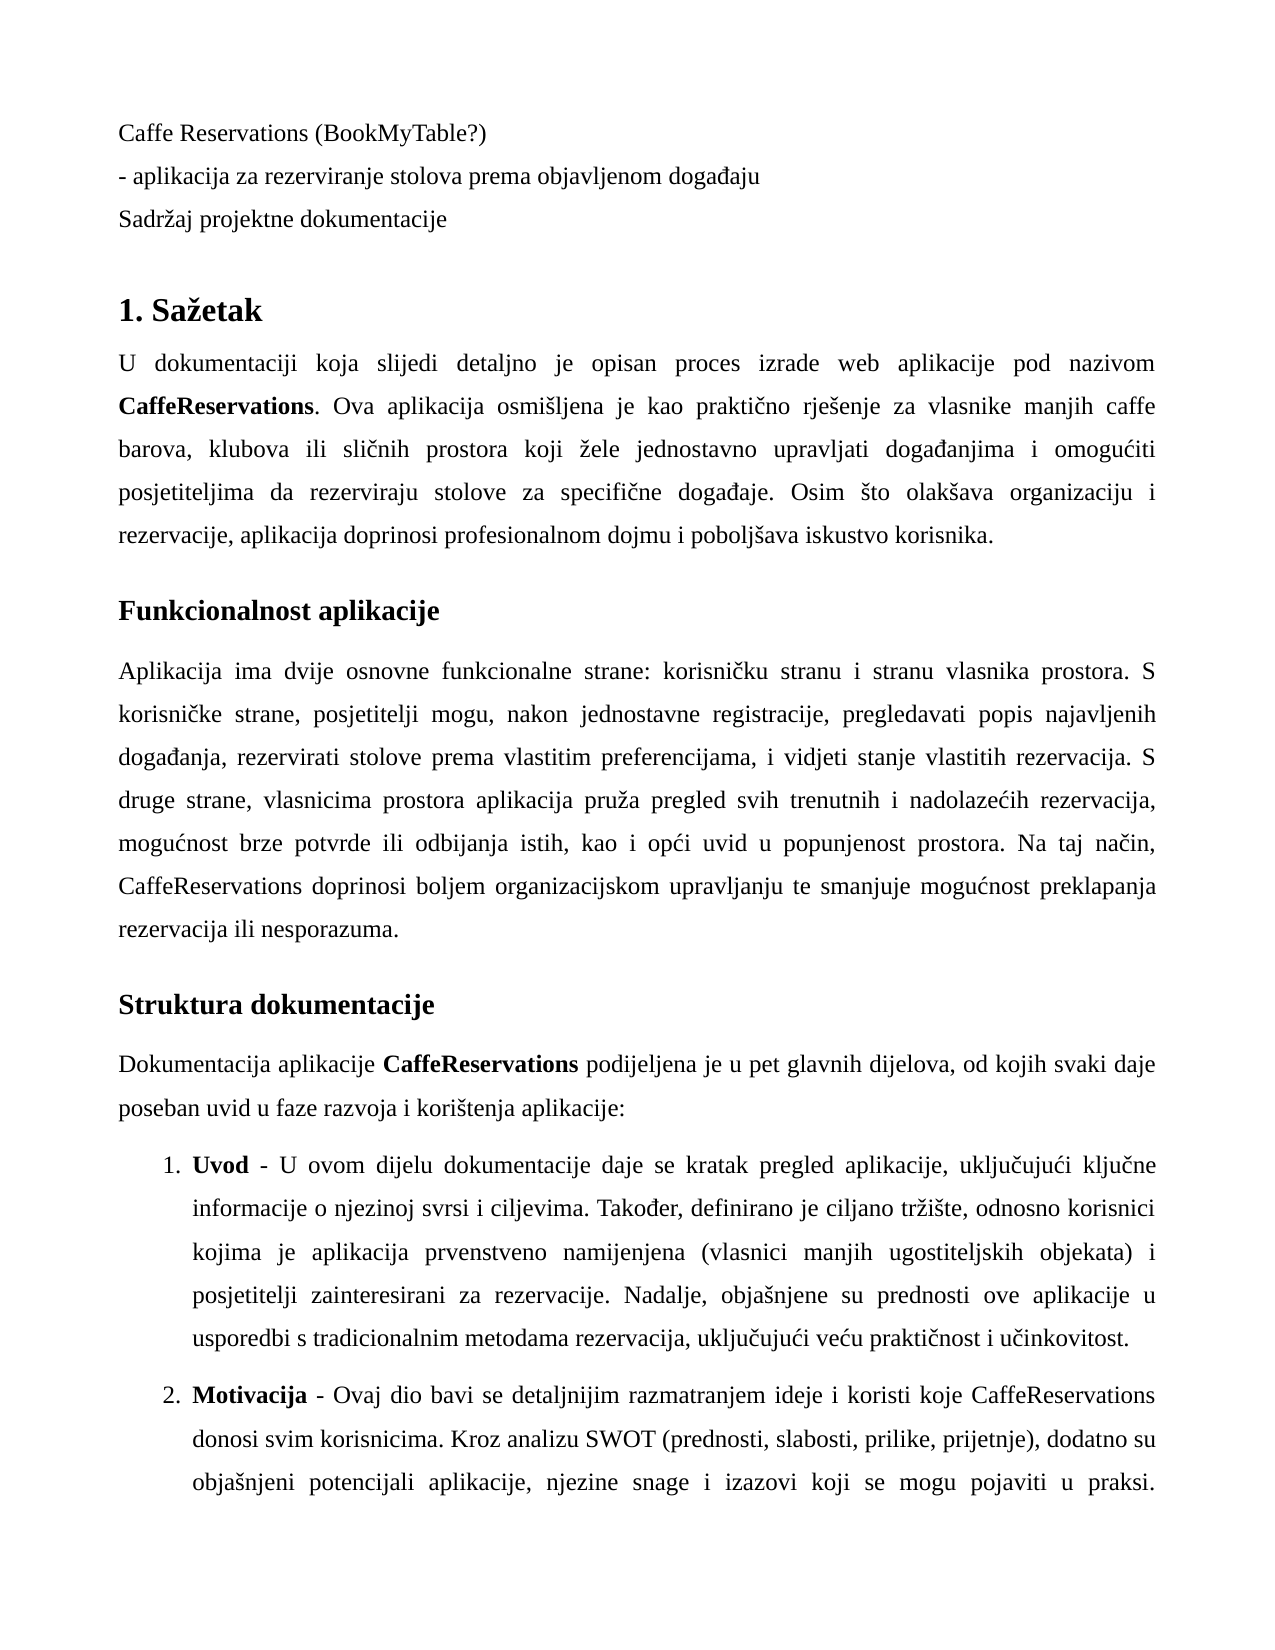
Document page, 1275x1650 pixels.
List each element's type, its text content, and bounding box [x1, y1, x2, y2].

text Caffe Reservations (BookMyTable?) [118, 118, 1157, 147]
text Aplikacija ima dvije osnovne funkcionalne strane: korisničku stranu i stranu vlasnika prostora. S korisničke strane, posjetitelji mogu, nakon jednostavne registracije, pregledavati popis najavljenih događanja, rezervirati stolove prema vlastitim preferencijama, i vidjeti stanje vlastitih rezervacija. S druge strane, vlasnicima prostora aplikacija pruža pregled svih trenutnih i nadolazećih rezervacija, mogućnost brze potvrde ili odbijanja istih, kao i opći uvid u popunjenost prostora. Na taj način, CaffeReservations doprinosi boljem organizacijskom upravljanju te smanjuje mogućnost preklapanja rezervacija ili nesporazuma. [118, 656, 1157, 943]
text U dokumentaciji koja slijedi detaljno je opisan proces izrade web aplikacije pod nazivom CaffeReservations. Ova aplikacija osmišljena je kao praktično rješenje za vlasnike manjih caffe barova, klubova ili sličnih prostora koji žele jednostavno upravljati događanjima i omogućiti posjetiteljima da rezerviraju stolove za specifične događaje. Osim što olakšava organizaciju i rezervacije, aplikacija doprinosi profesionalnom dojmu i poboljšava iskustvo korisnika. [118, 348, 1157, 549]
list Motivacija - Ovaj dio bavi se detaljnijim razmatranjem ideje i koristi koje CaffeReservations donosi svim korisnicima. Kroz analizu SWOT (prednosti, slabosti, prilike, prijetnje), dodatno su objašnjeni potencijali aplikacije, njezine snage i izazovi koji se mogu pojaviti u praksi. [162, 1381, 1157, 1496]
list Uvod - U ovom dijelu dokumentacije daje se kratak pregled aplikacije, uključujući ključne informacije o njezinoj svrsi i ciljevima. Također, definirano je ciljano tržište, odnosno korisnici kojima je aplikacija prvenstveno namijenjena (vlasnici manjih ugostiteljskih objekata) i posjetitelji zainteresirani za rezervacije. Nadalje, objašnjene su prednosti ove aplikacije u usporedbi s tradicionalnim metodama rezervacija, uključujući veću praktičnost i učinkovitost. [162, 1150, 1157, 1352]
text Dokumentacija aplikacije CaffeReservations podijeljena je u pet glavnih dijelova, od kojih svaki daje poseban uvid u faze razvoja i korištenja aplikacije: [118, 1049, 1157, 1121]
subtitle Struktura dokumentacije [118, 987, 1157, 1020]
text Sadržaj projektne dokumentacije [118, 204, 1157, 233]
subtitle Funkcionalnost aplikacije [118, 593, 1157, 626]
text - aplikacija za rezerviranje stolova prema objavljenom događaju [118, 161, 1157, 190]
text 1. Sažetak [118, 291, 1157, 329]
